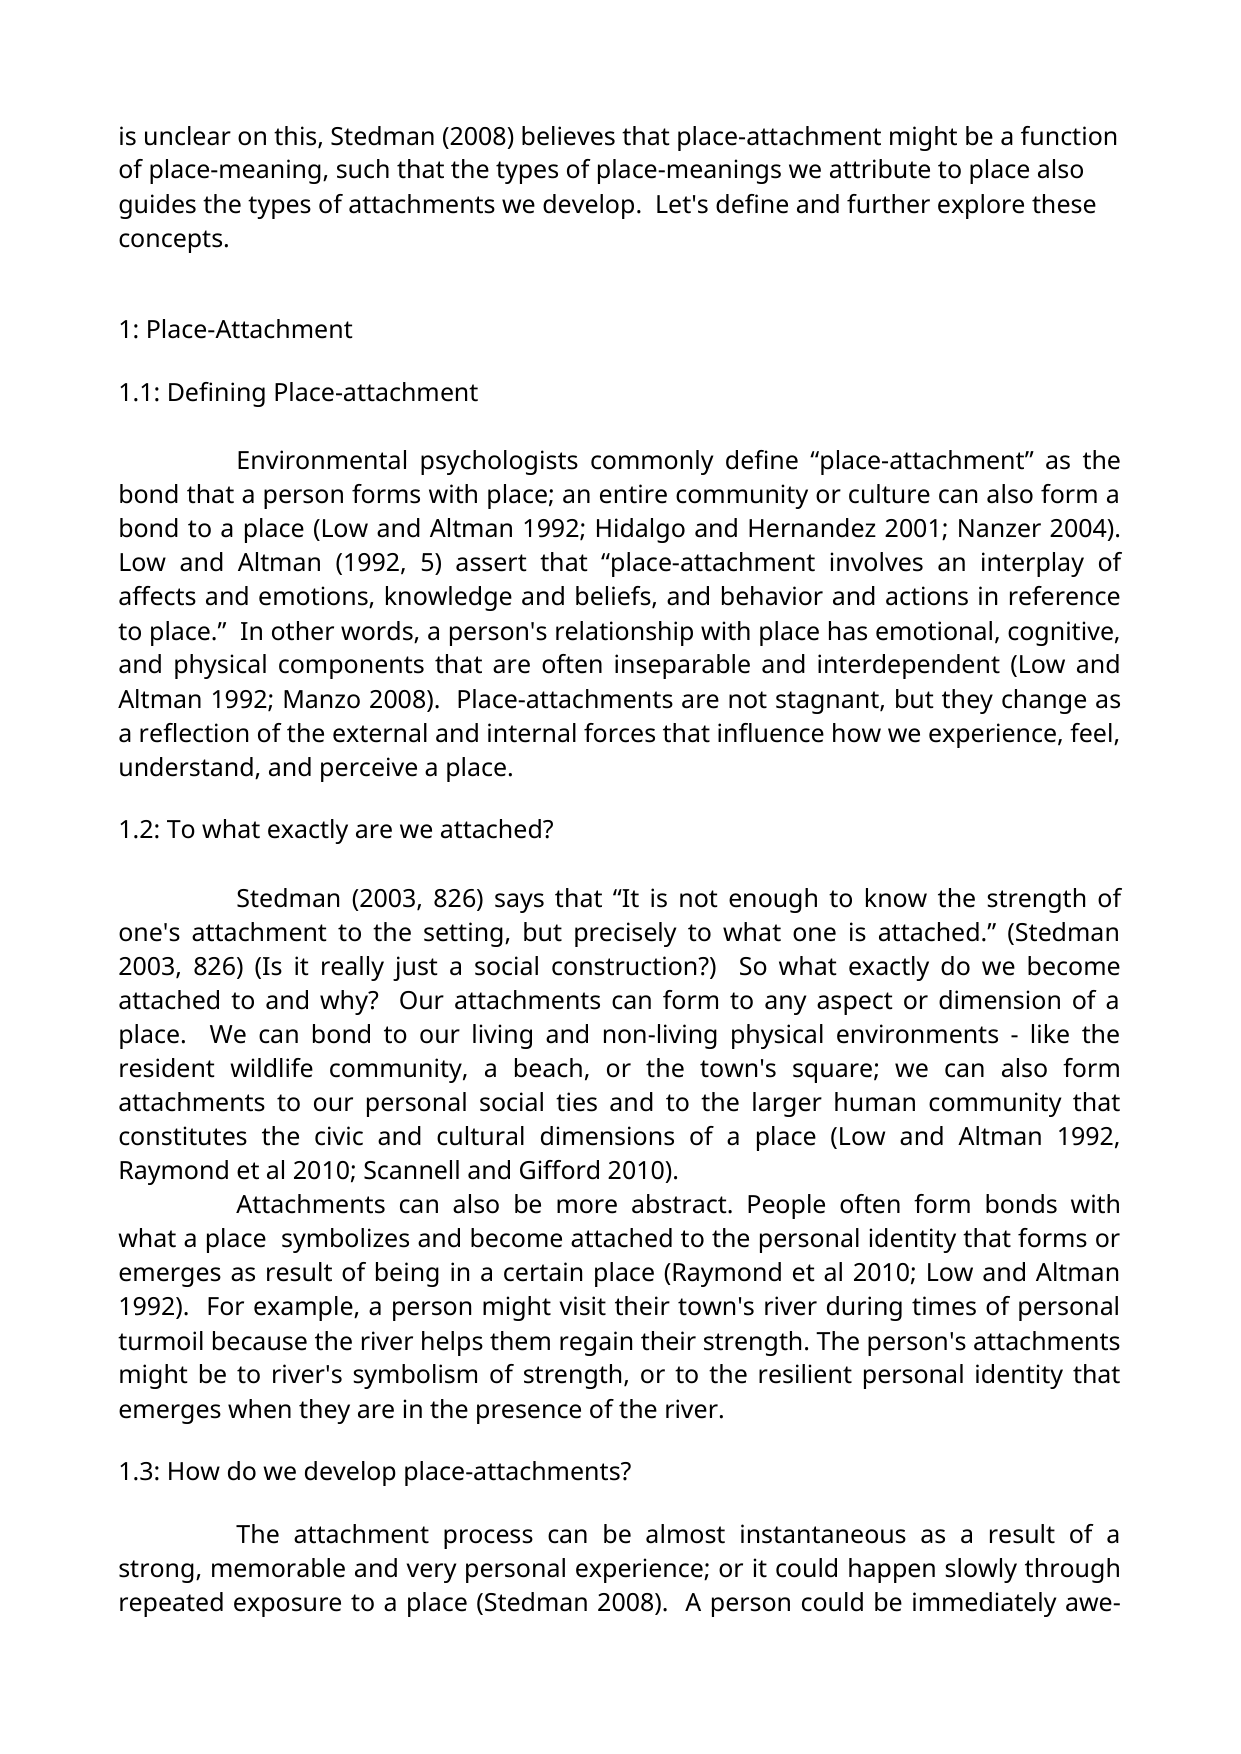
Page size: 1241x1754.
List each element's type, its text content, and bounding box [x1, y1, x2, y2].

text 1: Place-Attachment [118, 312, 1122, 346]
text The attachment process can be almost instantaneous as a result of a strong, memorable and very personal experience; or it could happen slowly through repeated exposure to a place (Stedman 2008). A person could be immediately awe- [118, 1517, 1122, 1619]
text Stedman (2003, 826) says that “It is not enough to know the strength of one's attachment to the setting, but precisely to what one is attached.” (Stedman 2003, 826) (Is it really just a social construction?) So what exactly do we become attached to and why? Our attachments can form to any aspect or dimension of a place. We can bond to our living and non-living physical environments - like the resident wildlife community, a beach, or the town's square; we can also form attachments to our personal social ties and to the larger human community that constitutes the civic and cultural dimensions of a place (Low and Altman 1992, Raymond et al 2010; Scannell and Gifford 2010). [118, 880, 1122, 1187]
text 1.2: To what exactly are we attached? [118, 812, 1122, 846]
text is unclear on this, Stedman (2008) believes that place-attachment might be a function of place-meaning, such that the types of place-meanings we attribute to place also guides the types of attachments we develop. Let's define and further explore these concepts. [118, 118, 1122, 254]
text Attachments can also be more abstract. People often form bonds with what a place symbolizes and become attached to the personal identity that forms or emerges as result of being in a certain place (Raymond et al 2010; Low and Altman 1992). For example, a person might visit their town's river during times of personal turmoil because the river helps them regain their strength. The person's attachments might be to river's symbolism of strength, or to the resilient personal identity that emerges when they are in the presence of the river. [118, 1187, 1122, 1425]
text 1.1: Defining Place-attachment [118, 375, 1122, 409]
text 1.3: How do we develop place-attachments? [118, 1454, 1122, 1488]
text Environmental psychologists commonly define “place-attachment” as the bond that a person forms with place; an entire community or culture can also form a bond to a place (Low and Altman 1992; Hidalgo and Hernandez 2001; Nanzer 2004). Low and Altman (1992, 5) assert that “place-attachment involves an interplay of affects and emotions, knowledge and beliefs, and behavior and actions in reference to place.” In other words, a person's relationship with place has emotional, cognitive, and physical components that are often inseparable and interdependent (Low and Altman 1992; Manzo 2008). Place-attachments are not stagnant, but they change as a reflection of the external and internal forces that influence how we experience, feel, understand, and perceive a place. [118, 443, 1122, 783]
